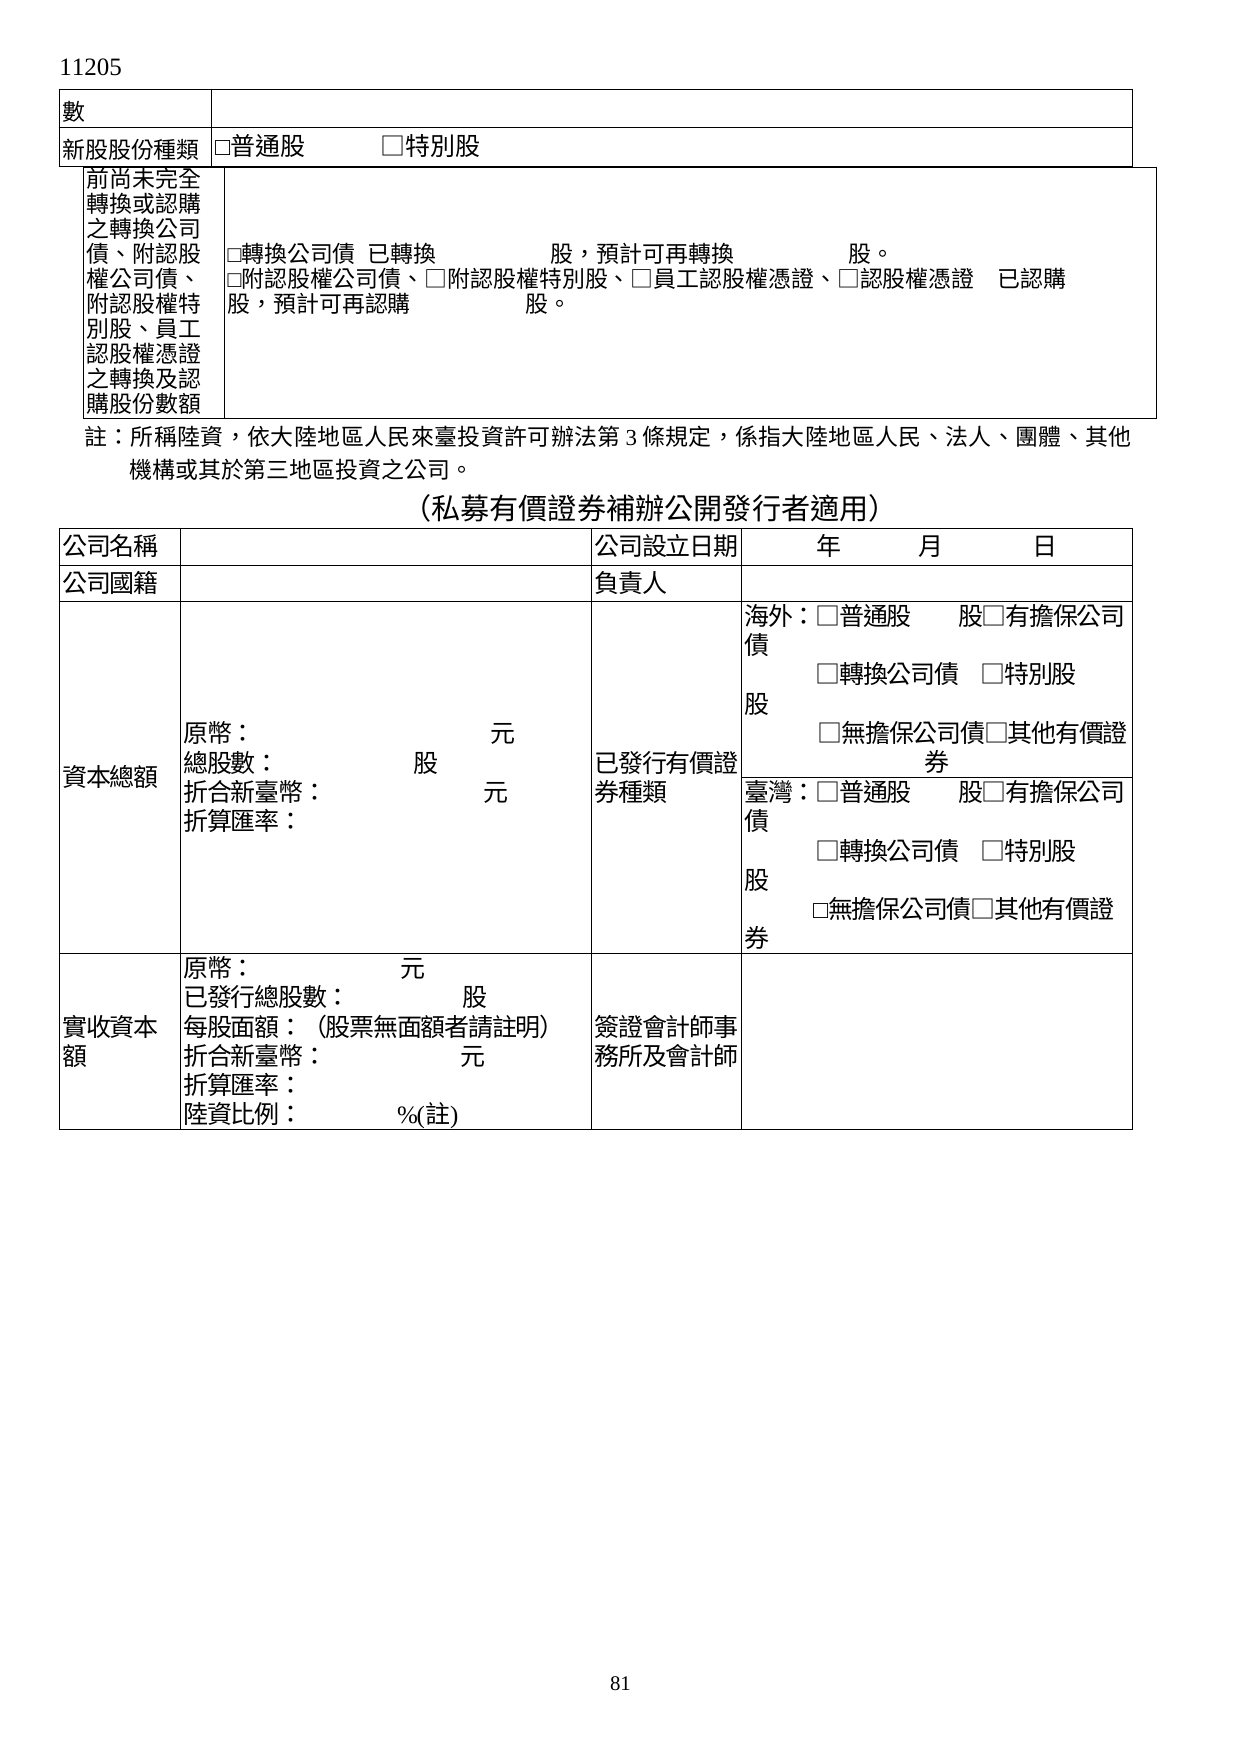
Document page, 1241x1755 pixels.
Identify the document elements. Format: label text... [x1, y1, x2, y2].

table_cell [742, 566, 1132, 601]
table_cell 已發行有價證券種類 [592, 602, 741, 953]
table_cell □普通股 □特別股 [212, 128, 1132, 166]
table_cell 新股股份種類 [60, 128, 211, 166]
table_header □轉換公司債 已轉換 股，預計可再轉換 股。 □附認股權公司債、□附認股權特別股、□員工認股權憑證、□認股權憑證 已認購 股，預計可再認購 股。 [225, 168, 1156, 418]
table_cell [181, 566, 591, 601]
table_cell 資本總額 [60, 602, 180, 953]
table_cell 公司國籍 [60, 566, 180, 601]
table_header 年 月 日 [742, 529, 1132, 564]
table_cell [742, 954, 1132, 1129]
table_header 公司設立日期 [592, 529, 741, 564]
table_cell [212, 90, 1132, 127]
table_cell 簽證會計師事務所及會計師 [592, 954, 741, 1129]
table_header 前尚未完全轉換或認購之轉換公司債、附認股權公司債、附認股權特別股、員工認股權憑證之轉換及認購股份數額 [84, 168, 224, 418]
table_cell 臺灣：□普通股 股□有擔保公司債 □轉換公司債 □特別股 股 □無擔保公司債□其他有價證券 [742, 778, 1132, 953]
table_cell 負責人 [592, 566, 741, 601]
table_cell 數 [60, 90, 211, 127]
subtitle 註：所稱陸資，依大陸地區人民來臺投資許可辦法第3條規定，係指大陸地區人民、法人、團體、其他機構或其於第三地區投資之公司。 [84, 419, 1131, 485]
subtitle （私募有價證券補辦公開發行者適用） [118, 485, 1181, 528]
table_cell 原幣： 元 總股數： 股 折合新臺幣： 元 折算匯率： [181, 602, 591, 953]
table_cell 海外：□普通股 股□有擔保公司債 □轉換公司債 □特別股 股 □無擔保公司債□其他有價證券 [742, 602, 1132, 777]
table_header [181, 529, 591, 564]
table_cell 實收資本額 [60, 954, 180, 1129]
table_header 公司名稱 [60, 529, 180, 564]
table_cell 原幣： 元 已發行總股數： 股 每股面額：（股票無面額者請註明） 折合新臺幣： 元 折算匯率： 陸資比例： %(註) [181, 954, 591, 1129]
